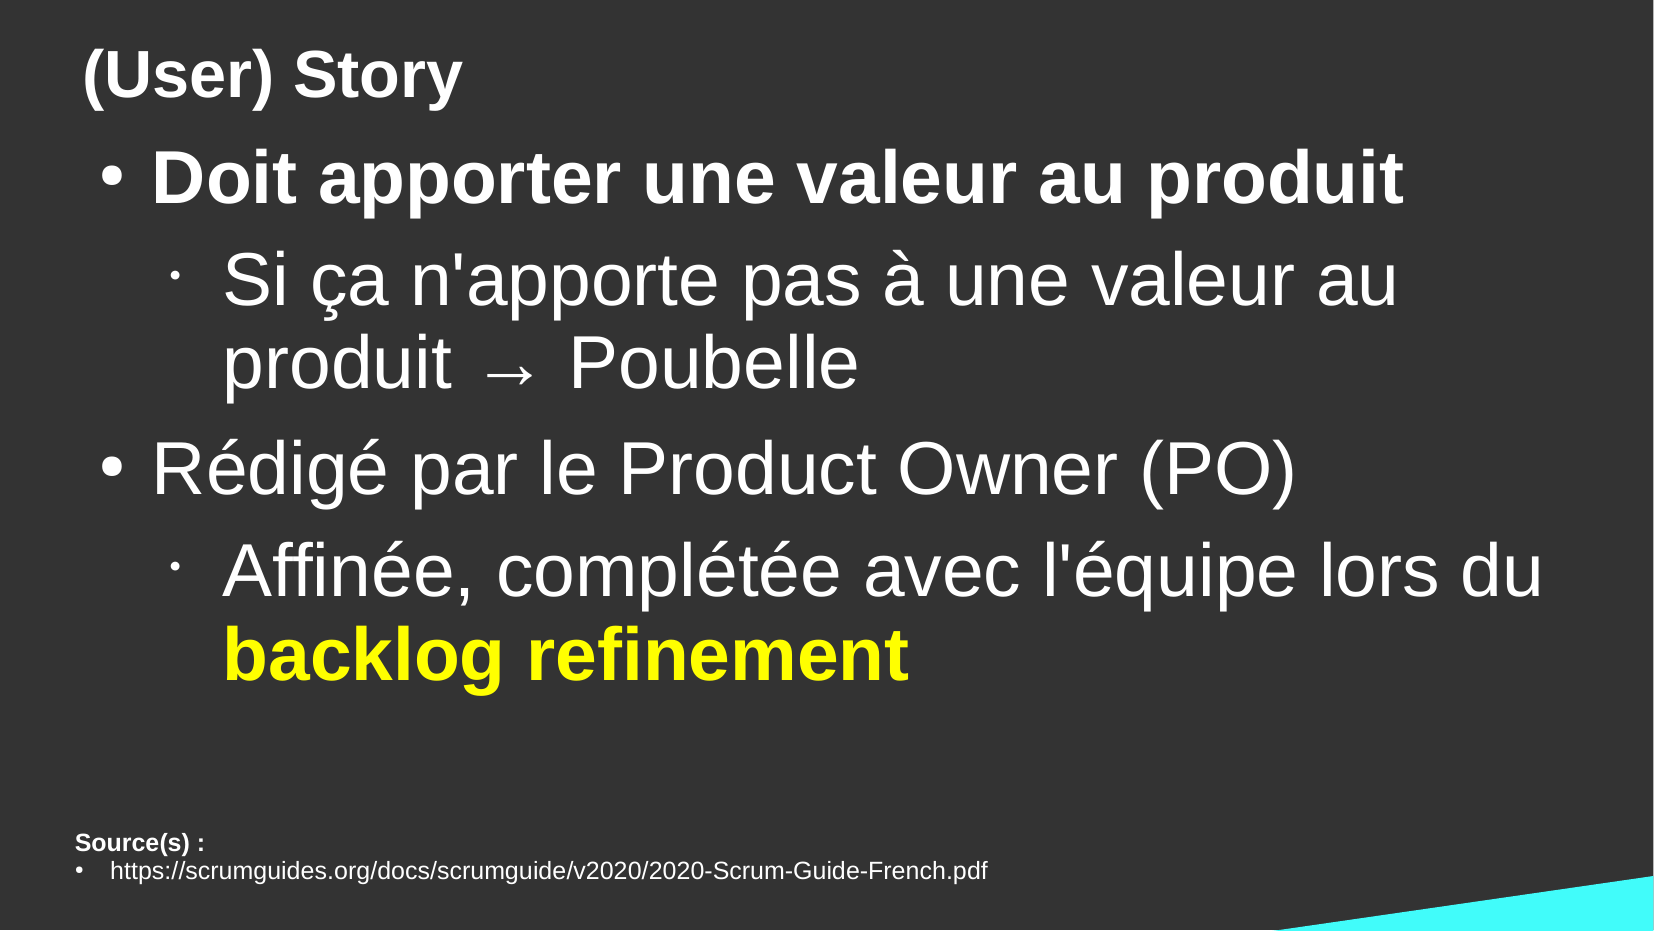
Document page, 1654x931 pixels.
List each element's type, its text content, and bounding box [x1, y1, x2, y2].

title (User) Story [82, 37, 1571, 122]
text_box Source(s) : https://scrumguides.org/docs/scrumguide/v2020/2020-Scrum-Guide-French.pdf [60, 821, 1546, 921]
list Doit apporter une valeur au produit Si ça n'apporte pas à une valeur au produit → Poubelle Rédigé par le Product Owner (PO) Affinée, complétée avec l'équipe lors du backlog refinement [80, 135, 1620, 777]
text_box [1272, 875, 1654, 931]
